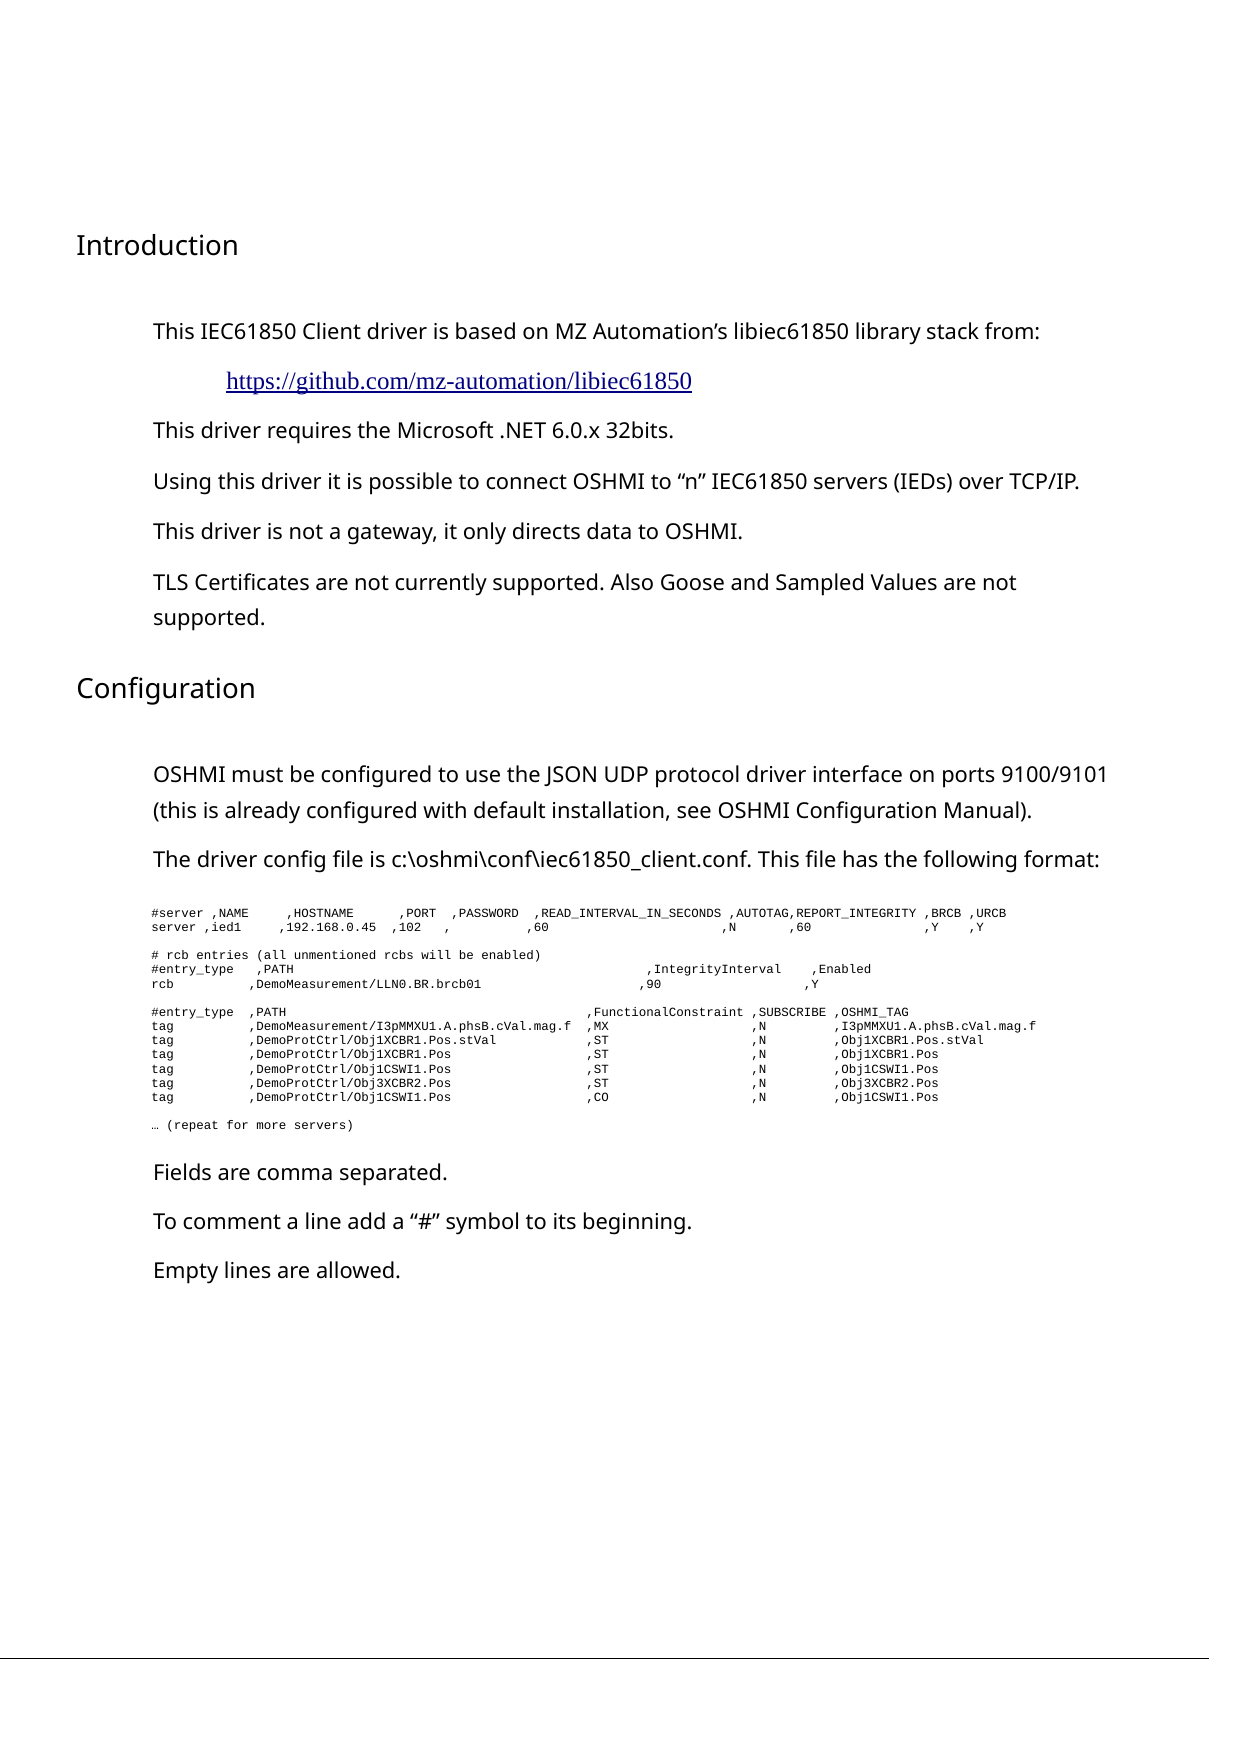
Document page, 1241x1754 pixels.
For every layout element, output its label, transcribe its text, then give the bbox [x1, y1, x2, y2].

text tag ,DemoMeasurement/I3pMMXU1.A.phsB.cVal.mag.f ,MX ,N ,I3pMMXU1.A.phsB.cVal.mag.f [151, 1020, 1122, 1034]
text The driver config file is c:\oshmi\conf\iec61850_client.conf. This file has the following format: [153, 844, 1122, 874]
text This IEC61850 Client driver is based on MZ Automation’s libiec61850 library stack from: [153, 316, 1122, 346]
text … (repeat for more servers) [151, 1119, 1122, 1133]
text This driver requires the Microsoft .NET 6.0.x 32bits. [153, 416, 1122, 445]
text Empty lines are allowed. [153, 1255, 1122, 1284]
text Fields are comma separated. [153, 1157, 1122, 1187]
text #entry_type ,PATH ,IntegrityInterval ,Enabled [151, 963, 1122, 978]
text https://github.com/mz-automation/libiec61850 [153, 366, 1122, 395]
text Using this driver it is possible to connect OSHMI to “n” IEC61850 servers (IEDs) over TCP/IP. [153, 466, 1122, 496]
text #entry_type ,PATH ,FunctionalConstraint ,SUBSCRIBE ,OSHMI_TAG [151, 1006, 1122, 1020]
text tag ,DemoProtCtrl/Obj3XCBR2.Pos ,ST ,N ,Obj3XCBR2.Pos [151, 1077, 1122, 1091]
text tag ,DemoProtCtrl/Obj1CSWI1.Pos ,CO ,N ,Obj1CSWI1.Pos [151, 1091, 1122, 1105]
text rcb ,DemoMeasurement/LLN0.BR.brcb01 ,90 ,Y [151, 978, 1122, 992]
text #server ,NAME ,HOSTNAME ,PORT ,PASSWORD ,READ_INTERVAL_IN_SECONDS ,AUTOTAG,REPORT_INTEGRITY ,BRCB ,URCB [151, 907, 1122, 921]
text tag ,DemoProtCtrl/Obj1CSWI1.Pos ,ST ,N ,Obj1CSWI1.Pos [151, 1063, 1122, 1077]
text tag ,DemoProtCtrl/Obj1XCBR1.Pos.stVal ,ST ,N ,Obj1XCBR1.Pos.stVal [151, 1034, 1122, 1048]
text # rcb entries (all unmentioned rcbs will be enabled) [151, 949, 1122, 963]
text TLS Certificates are not currently supported. Also Goose and Sampled Values are not supported. [153, 566, 1122, 632]
text server ,ied1 ,192.168.0.45 ,102 , ,60 ,N ,60 ,Y ,Y [151, 921, 1122, 935]
text tag ,DemoProtCtrl/Obj1XCBR1.Pos ,ST ,N ,Obj1XCBR1.Pos [151, 1048, 1122, 1063]
text This driver is not a gateway, it only directs data to OSHMI. [153, 516, 1122, 546]
subtitle Introduction [70, 209, 1122, 297]
text OSHMI must be configured to use the JSON UDP protocol driver interface on ports 9100/9101 (this is already configured with default installation, see OSHMI Configuration Manual). [153, 759, 1122, 825]
subtitle Configuration [70, 663, 1122, 741]
text To comment a line add a “#” symbol to its beginning. [153, 1206, 1122, 1236]
